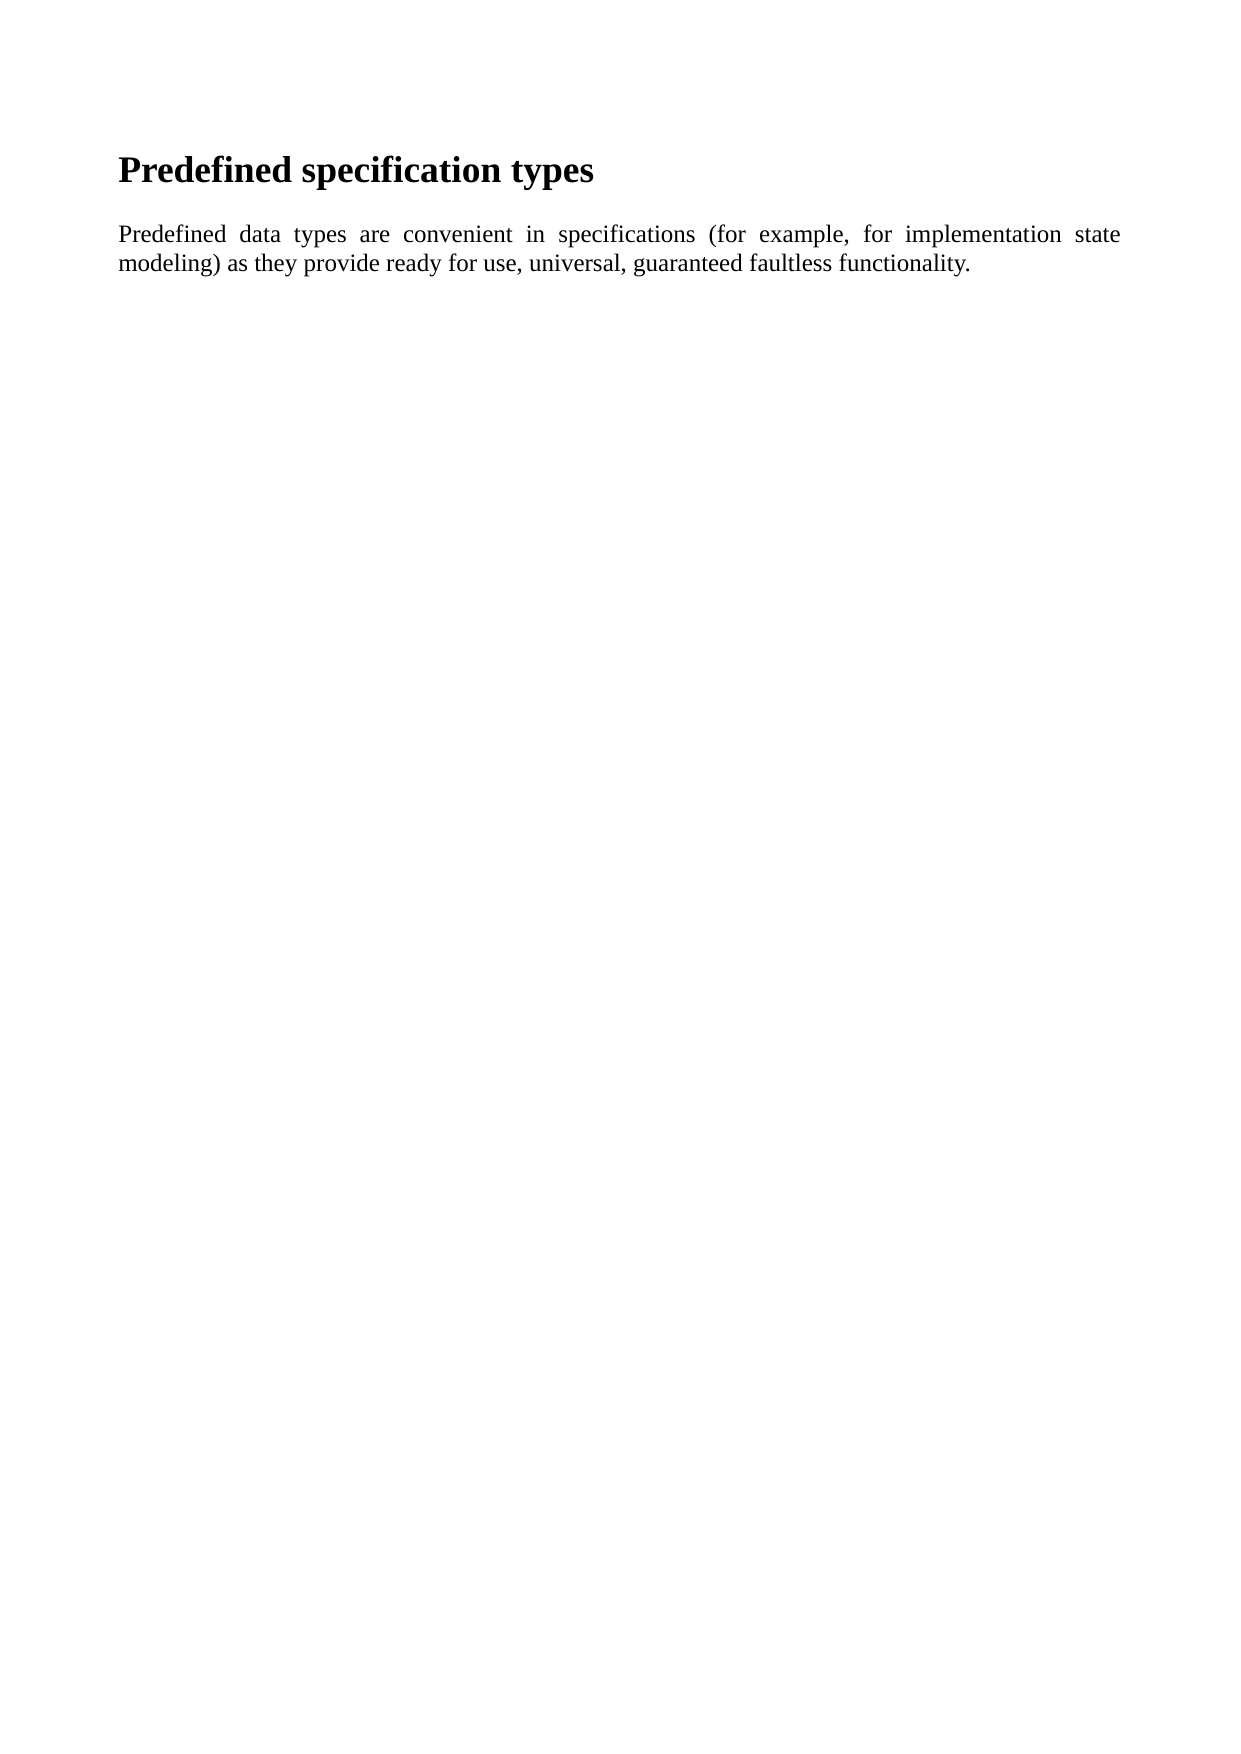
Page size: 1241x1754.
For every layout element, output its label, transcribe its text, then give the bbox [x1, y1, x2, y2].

subtitle Predefined specification types [118, 147, 1122, 190]
text Predefined data types are convenient in specifications (for example, for implementation state modeling) as they provide ready for use, universal, guaranteed faultless functionality. [118, 219, 1122, 277]
